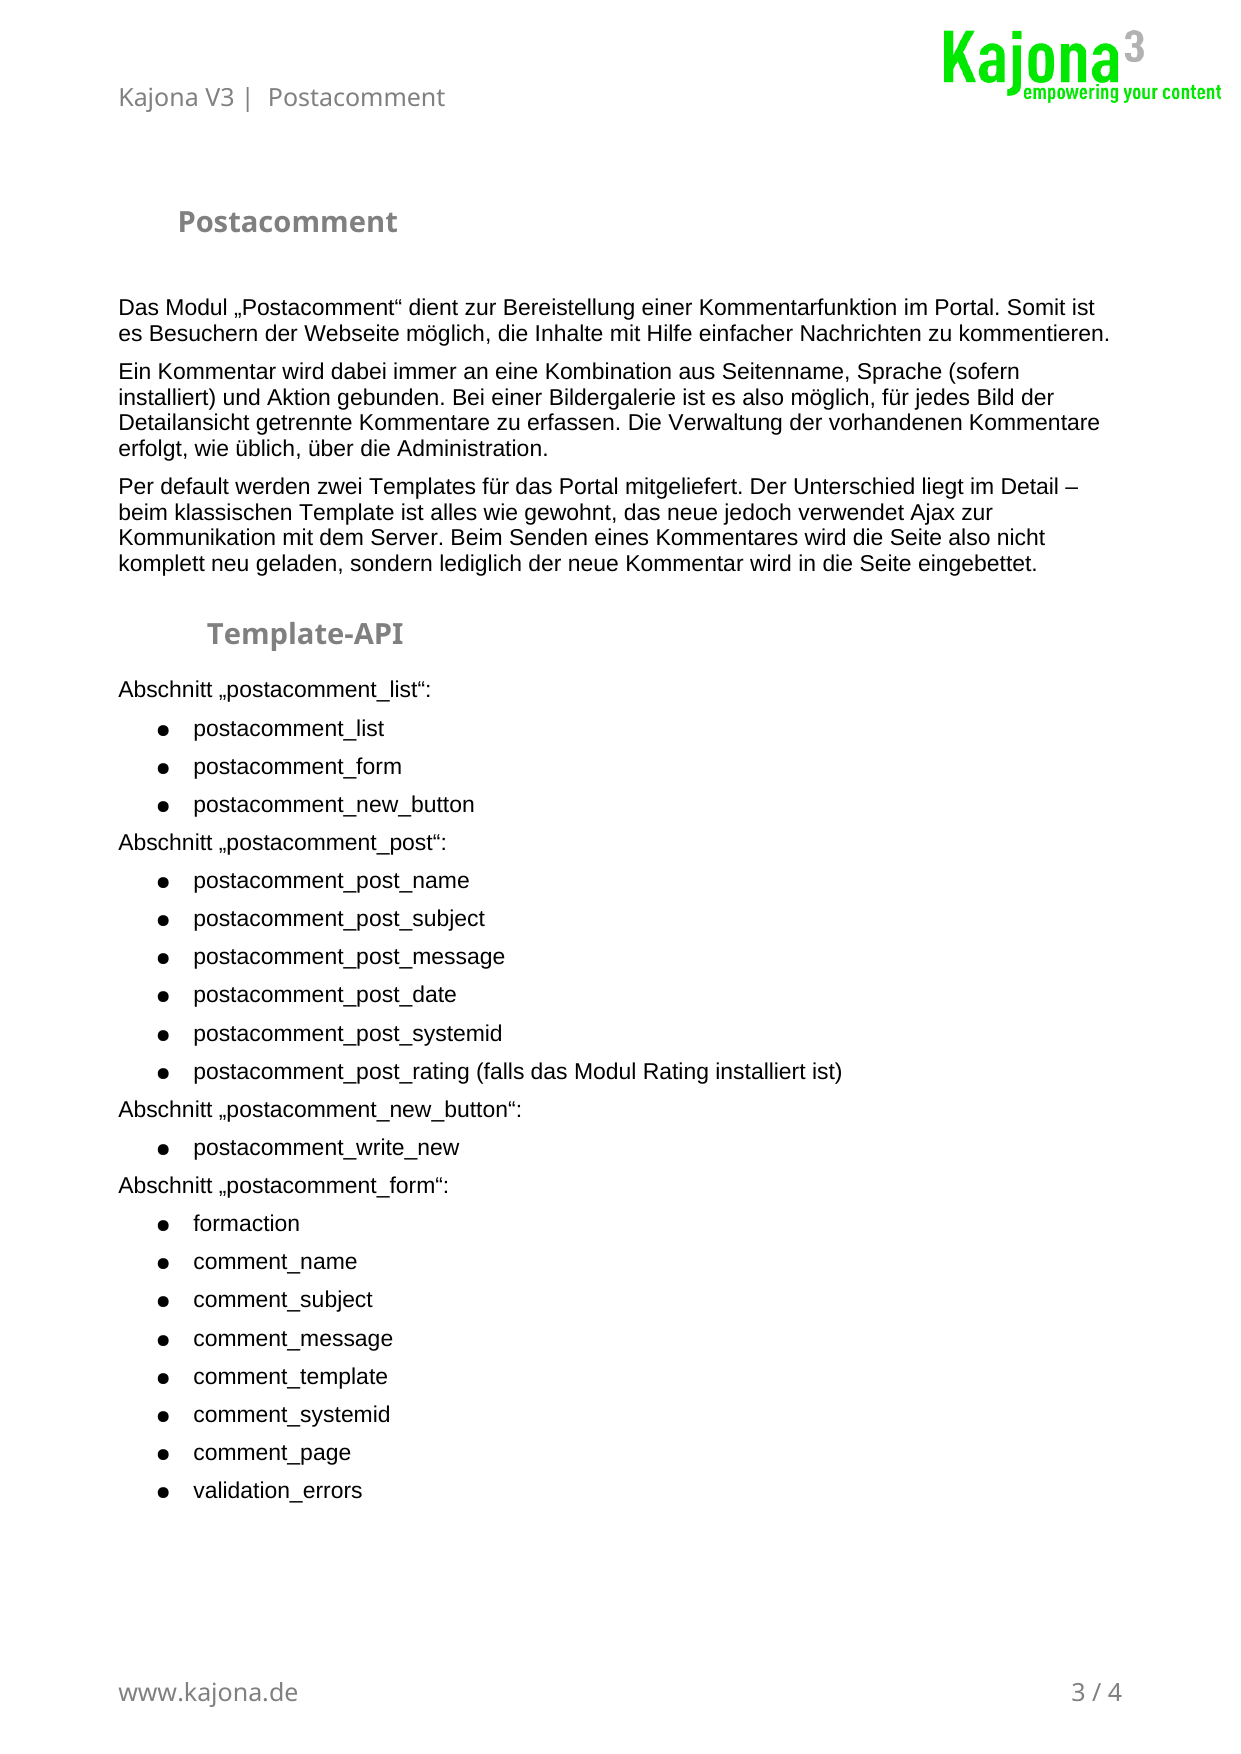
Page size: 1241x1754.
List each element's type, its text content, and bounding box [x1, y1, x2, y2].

list validation_errors [156, 1478, 1122, 1503]
list postacomment_list [156, 715, 1122, 741]
subtitle Postacomment [118, 201, 1122, 241]
list postacomment_post_message [156, 944, 1122, 970]
list postacomment_post_date [156, 982, 1122, 1008]
list comment_systemid [156, 1402, 1122, 1427]
list postacomment_write_new [156, 1135, 1122, 1160]
list postacomment_post_rating (falls das Modul Rating installiert ist) [156, 1058, 1122, 1084]
list comment_message [156, 1325, 1122, 1351]
subtitle Template-API [118, 613, 1122, 653]
text Abschnitt „postacomment_list“: [118, 677, 1122, 703]
list postacomment_post_systemid [156, 1020, 1122, 1046]
text Das Modul „Postacomment“ dient zur Bereistellung einer Kommentarfunktion im Portal. Somit ist es Besuchern der Webseite möglich, die Inhalte mit Hilfe einfacher Nachrichten zu kommentieren. [118, 295, 1122, 346]
text Per default werden zwei Templates für das Portal mitgeliefert. Der Unterschied liegt im Detail – beim klassischen Template ist alles wie gewohnt, das neue jedoch verwendet Ajax zur Kommunikation mit dem Server. Beim Senden eines Kommentares wird die Seite also nicht komplett neu geladen, sondern lediglich der neue Kommentar wird in die Seite eingebettet. [118, 473, 1122, 576]
list comment_template [156, 1363, 1122, 1389]
text Abschnitt „postacomment_form“: [118, 1173, 1122, 1198]
list postacomment_post_subject [156, 906, 1122, 932]
list comment_page [156, 1440, 1122, 1465]
list postacomment_post_name [156, 868, 1122, 893]
list postacomment_form [156, 753, 1122, 779]
text Ein Kommentar wird dabei immer an eine Kombination aus Seitenname, Sprache (sofern installiert) und Aktion gebunden. Bei einer Bildergalerie ist es also möglich, für jedes Bild der Detailansicht getrennte Kommentare zu erfassen. Die Verwaltung der vorhandenen Kommentare erfolgt, wie üblich, über die Administration. [118, 358, 1122, 461]
list postacomment_new_button [156, 792, 1122, 817]
list comment_name [156, 1249, 1122, 1275]
picture [944, 30, 1221, 103]
list formaction [156, 1211, 1122, 1237]
list comment_subject [156, 1287, 1122, 1313]
text Abschnitt „postacomment_new_button“: [118, 1097, 1122, 1122]
text Abschnitt „postacomment_post“: [118, 830, 1122, 855]
